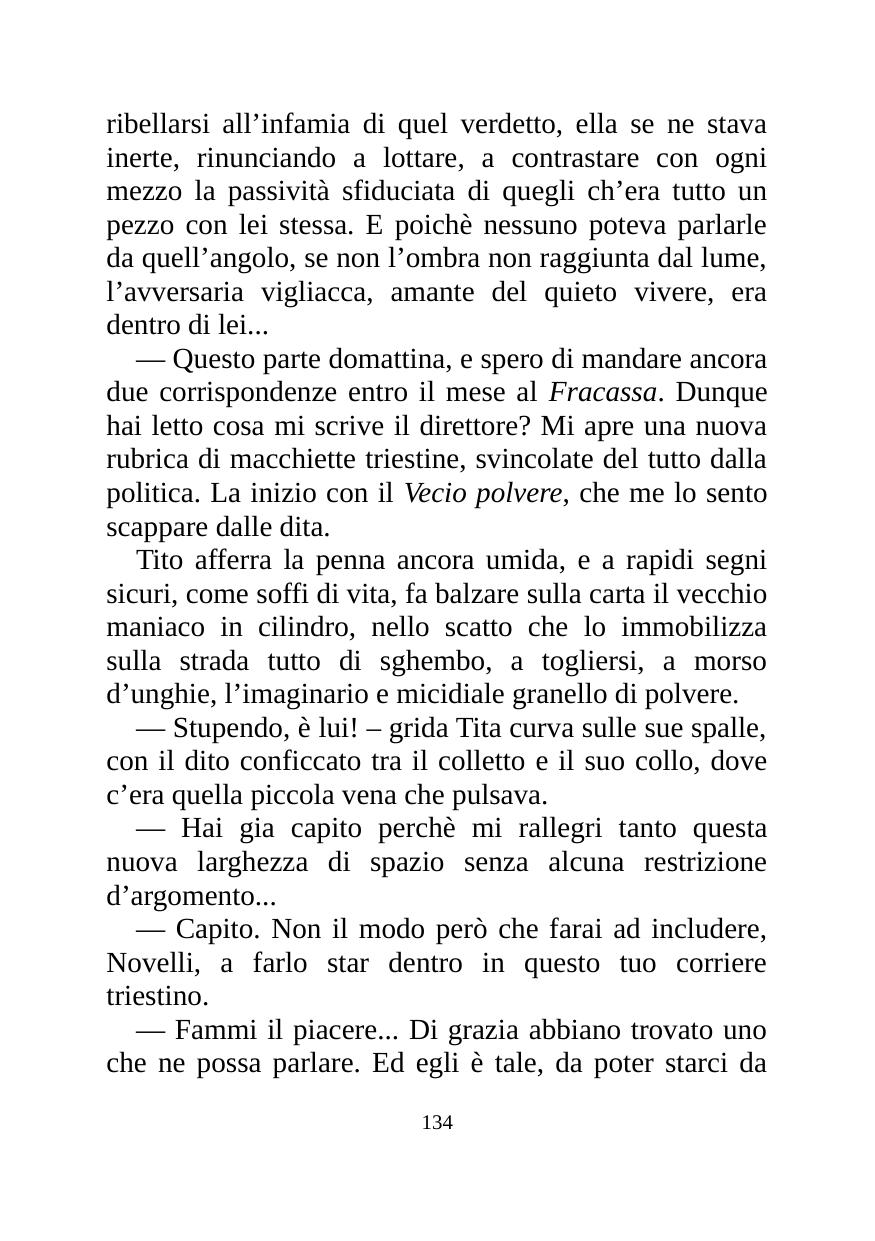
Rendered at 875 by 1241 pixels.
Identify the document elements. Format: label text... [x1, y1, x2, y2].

text — Hai gia capito perchè mi rallegri tanto questa nuova larghezza di spazio senza alcuna restrizione d’argomento... [106, 811, 768, 911]
text Tito afferra la penna ancora umida, e a rapidi segni sicuri, come soffi di vita, fa balzare sulla carta il vecchio maniaco in cilindro, nello scatto che lo immobilizza sulla strada tutto di sghembo, a togliersi, a morso d’unghie, l’imaginario e micidiale granello di polvere. [106, 542, 768, 710]
text — Fammi il piacere... Di grazia abbiano trovato uno che ne possa parlare. Ed egli è tale, da poter starci da [106, 1012, 768, 1079]
text — Stupendo, è lui! – grida Tita curva sulle sue spalle, con il dito conficcato tra il colletto e il suo collo, dove c’era quella piccola vena che pulsava. [106, 710, 768, 811]
text ribellarsi all’infamia di quel verdetto, ella se ne stava inerte, rinunciando a lottare, a contrastare con ogni mezzo la passività sfiduciata di quegli ch’era tutto un pezzo con lei stessa. E poichè nessuno poteva parlarle da quell’angolo, se non l’ombra non raggiunta dal lume, l’avversaria vigliacca, amante del quieto vivere, era dentro di lei... [106, 106, 768, 341]
text — Capito. Non il modo però che farai ad includere, Novelli, a farlo star dentro in questo tuo corriere triestino. [106, 911, 768, 1012]
text — Questo parte domattina, e spero di mandare ancora due corrispondenze entro il mese al Fracassa. Dunque hai letto cosa mi scrive il direttore? Mi apre una nuova rubrica di macchiette triestine, svincolate del tutto dalla politica. La inizio con il Vecio polvere, che me lo sento scappare dalle dita. [106, 341, 768, 542]
